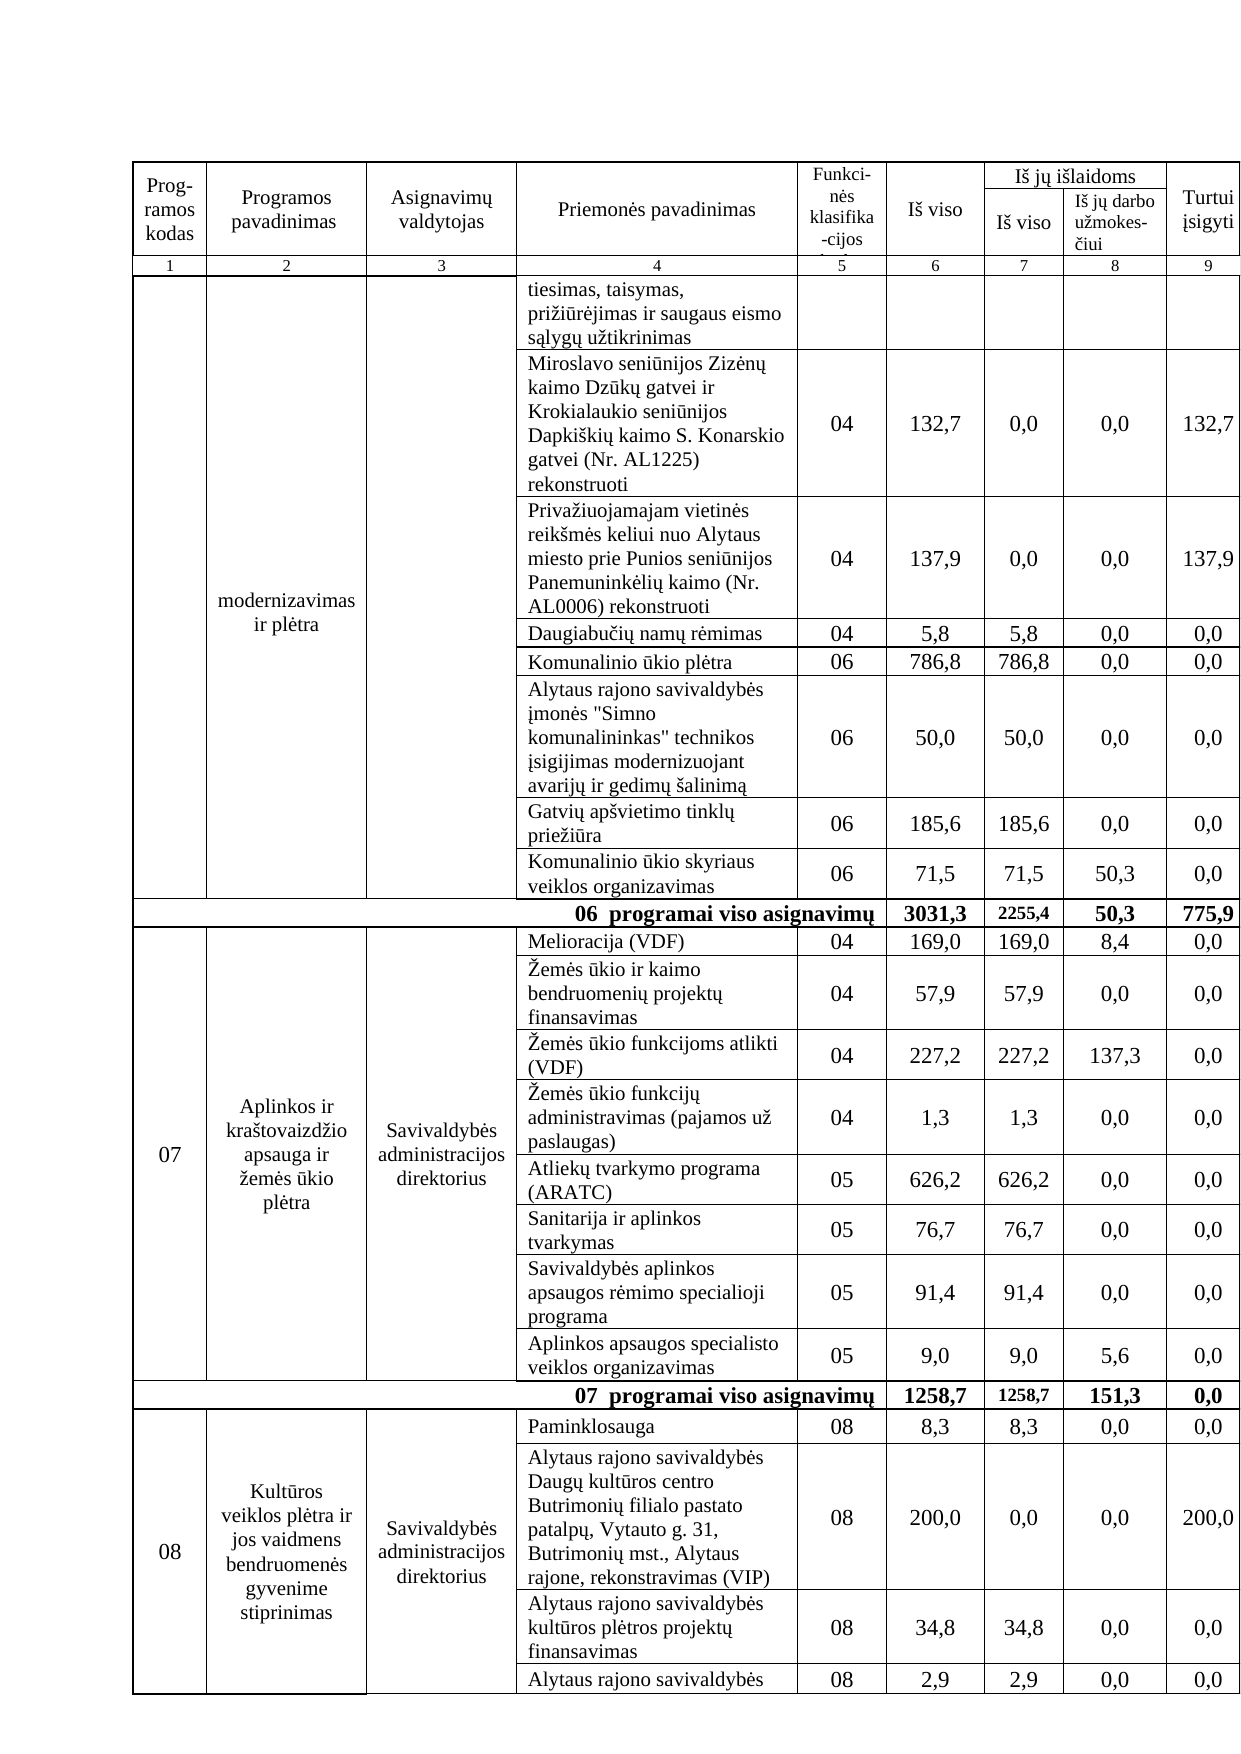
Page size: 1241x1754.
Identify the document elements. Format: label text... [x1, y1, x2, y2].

table_cell Paminklosauga [517, 1410, 797, 1442]
table_cell 08 [798, 1444, 886, 1589]
table_header Asignavimų valdytojas [367, 163, 516, 254]
table_cell 0,0 [1064, 1444, 1166, 1589]
table_cell 0,0 [1064, 1155, 1166, 1204]
table_cell 1 [133, 256, 206, 275]
table_cell 137,9 [887, 497, 984, 618]
table_header Programos pavadinimas [207, 163, 366, 254]
table_cell Alytaus rajono savivaldybės [517, 1664, 797, 1693]
table_cell 0,0 [1167, 956, 1239, 1029]
table_cell 50,0 [985, 676, 1063, 797]
table_cell 227,2 [887, 1030, 984, 1079]
table_cell 137,3 [1064, 1030, 1166, 1079]
table_cell 57,9 [985, 956, 1063, 1029]
table_cell 0,0 [1167, 1080, 1239, 1153]
table_cell 0,0 [1167, 849, 1239, 898]
table_cell 786,8 [985, 648, 1063, 675]
table_cell 76,7 [887, 1205, 984, 1254]
table_cell [798, 276, 886, 349]
table_cell 71,5 [985, 849, 1063, 898]
table_cell 0,0 [1167, 1030, 1239, 1079]
table_cell 9,0 [887, 1329, 984, 1380]
table_cell 132,7 [887, 350, 984, 496]
table_cell 07 programai viso asignavimų [134, 1381, 886, 1408]
table_cell 0,0 [1064, 1664, 1166, 1693]
table_cell 227,2 [985, 1030, 1063, 1079]
table_cell 04 [798, 497, 886, 618]
table_cell 1,3 [985, 1080, 1063, 1153]
table_cell 08 [134, 1410, 206, 1693]
table_cell 71,5 [887, 849, 984, 898]
table_cell 0,0 [1064, 956, 1166, 1029]
table_cell 0,0 [985, 497, 1063, 618]
table_cell 0,0 [1064, 1205, 1166, 1254]
table_cell Melioracija (VDF) [517, 928, 797, 955]
table_cell 0,0 [1167, 1664, 1239, 1693]
table_cell Žemės ūkio funkcijoms atlikti (VDF) [517, 1030, 797, 1079]
table_cell 04 [798, 1030, 886, 1079]
table_cell 04 [798, 928, 886, 955]
table_cell 786,8 [887, 648, 984, 675]
table_cell 76,7 [985, 1205, 1063, 1254]
table_cell 4 [517, 256, 797, 275]
table_cell Gatvių apšvietimo tinklų priežiūra [517, 798, 797, 847]
table_cell 0,0 [1167, 798, 1239, 847]
table_cell 06 [798, 648, 886, 675]
table_header Turtui įsigyti [1167, 163, 1239, 254]
table_cell 05 [798, 1205, 886, 1254]
table_cell 0,0 [1167, 1255, 1239, 1328]
table_cell modernizavimas ir plėtra [207, 277, 366, 898]
table_cell 06 programai viso asignavimų [134, 899, 886, 926]
table_cell Miroslavo seniūnijos Zizėnų kaimo Dzūkų gatvei ir Krokialaukio seniūnijos Dapkiškių kaimo S. Konarskio gatvei (Nr. AL1225) rekonstruoti [517, 350, 797, 496]
table_cell 5,8 [887, 619, 984, 646]
table_cell 0,0 [1064, 619, 1166, 646]
table_cell 0,0 [1167, 676, 1239, 797]
table_cell 0,0 [1064, 1410, 1166, 1442]
table_cell 5,6 [1064, 1329, 1166, 1380]
table_cell Savivaldybės aplinkos apsaugos rėmimo specialioji programa [517, 1255, 797, 1328]
table_cell 34,8 [985, 1590, 1063, 1663]
table_cell 1,3 [887, 1080, 984, 1153]
table_header Priemonės pavadinimas [517, 163, 797, 254]
table_cell Alytaus rajono savivaldybės įmonės "Simno komunalininkas" technikos įsigijimas modernizuojant avarijų ir gedimų šalinimą [517, 676, 797, 797]
table_cell 185,6 [985, 798, 1063, 847]
table_cell 04 [798, 1080, 886, 1153]
table_cell 8 [1064, 256, 1166, 275]
table_cell 05 [798, 1255, 886, 1328]
table_cell Savivaldybės administracijos direktorius [367, 1410, 516, 1693]
table_cell 8,3 [985, 1410, 1063, 1442]
table_cell 0,0 [1064, 350, 1166, 496]
table_cell [985, 276, 1063, 349]
table_cell 2,9 [887, 1664, 984, 1693]
table_cell 04 [798, 956, 886, 1029]
table_cell 0,0 [1167, 648, 1239, 675]
table_cell 91,4 [985, 1255, 1063, 1328]
table_cell 3031,3 [887, 900, 984, 926]
table_cell 07 [134, 928, 206, 1380]
table_cell [887, 276, 984, 349]
table_cell Kultūros veiklos plėtra ir jos vaidmens bendruomenės gyvenime stiprinimas [207, 1410, 366, 1693]
table_cell 04 [798, 350, 886, 496]
table_cell 50,0 [887, 676, 984, 797]
table_cell [134, 277, 206, 898]
table_cell 0,0 [1064, 1590, 1166, 1663]
table_cell Žemės ūkio funkcijų administravimas (pajamos už paslaugas) [517, 1080, 797, 1153]
table_cell Komunalinio ūkio plėtra [517, 648, 797, 675]
table_cell 775,9 [1167, 900, 1239, 926]
table_cell 8,4 [1064, 928, 1166, 955]
table_cell 57,9 [887, 956, 984, 1029]
table_cell 05 [798, 1329, 886, 1380]
table_cell 2 [207, 256, 366, 275]
table_cell 9 [1167, 256, 1240, 275]
table_cell Iš jų darbo užmokes-čiui [1064, 189, 1166, 254]
table_cell Žemės ūkio ir kaimo bendruomenių projektų finansavimas [517, 956, 797, 1029]
table_cell 6 [887, 256, 984, 275]
table_cell 0,0 [1064, 676, 1166, 797]
table_cell Alytaus rajono savivaldybės Daugų kultūros centro Butrimonių filialo pastato patalpų, Vytauto g. 31, Butrimonių mst., Alytaus rajone, rekonstravimas (VIP) [517, 1444, 797, 1589]
table_cell [1064, 276, 1166, 349]
table_cell 151,3 [1064, 1382, 1166, 1408]
table_cell 3 [367, 256, 516, 275]
table_cell 0,0 [1064, 798, 1166, 847]
table_cell 626,2 [887, 1155, 984, 1204]
table_cell 0,0 [1064, 497, 1166, 618]
table_cell 0,0 [1167, 928, 1239, 955]
table_cell 200,0 [887, 1444, 984, 1589]
table_cell 132,7 [1167, 350, 1239, 496]
table_cell 06 [798, 798, 886, 847]
table_cell Atliekų tvarkymo programa (ARATC) [517, 1155, 797, 1204]
table_cell tiesimas, taisymas, prižiūrėjimas ir saugaus eismo sąlygų užtikrinimas [517, 276, 797, 349]
table_cell 2,9 [985, 1664, 1063, 1693]
table_cell Aplinkos apsaugos specialisto veiklos organizavimas [517, 1329, 797, 1380]
table_cell 626,2 [985, 1155, 1063, 1204]
table_cell 08 [798, 1410, 886, 1442]
table_cell 1258,7 [887, 1382, 984, 1408]
table_cell 0,0 [1167, 619, 1239, 646]
table_cell 0,0 [1167, 1410, 1239, 1442]
table_cell 08 [798, 1590, 886, 1663]
table_cell 137,9 [1167, 497, 1239, 618]
table_header Iš viso [887, 163, 984, 254]
table_cell 50,3 [1064, 849, 1166, 898]
table_cell 08 [798, 1664, 886, 1693]
table_cell 0,0 [985, 1444, 1063, 1589]
table_header Funkci-nės klasifika-cijos kodas [798, 163, 886, 254]
table_cell 5,8 [985, 619, 1063, 646]
table_cell Daugiabučių namų rėmimas [517, 619, 797, 646]
table_cell 0,0 [1064, 1080, 1166, 1153]
table_cell 1258,7 [985, 1382, 1063, 1408]
table_cell 50,3 [1064, 900, 1166, 926]
table_cell 91,4 [887, 1255, 984, 1328]
table_cell 2255,4 [985, 900, 1063, 926]
table_cell Privažiuojamajam vietinės reikšmės keliui nuo Alytaus miesto prie Punios seniūnijos Panemuninkėlių kaimo (Nr. AL0006) rekonstruoti [517, 497, 797, 618]
table_cell 169,0 [887, 928, 984, 955]
table_cell 8,3 [887, 1410, 984, 1442]
table_cell 05 [798, 1155, 886, 1204]
table_cell 06 [798, 676, 886, 797]
table_cell [367, 277, 516, 898]
table_cell 0,0 [1167, 1590, 1239, 1663]
table_cell 06 [798, 849, 886, 898]
table_header Iš jų išlaidoms [985, 163, 1166, 188]
table_cell 0,0 [1167, 1382, 1239, 1408]
table_cell 0,0 [1167, 1205, 1239, 1254]
table_cell Sanitarija ir aplinkos tvarkymas [517, 1205, 797, 1254]
table_header Prog-ramos kodas [134, 163, 206, 254]
table_cell 200,0 [1167, 1444, 1239, 1589]
table_cell 34,8 [887, 1590, 984, 1663]
table_cell Komunalinio ūkio skyriaus veiklos organizavimas [517, 849, 797, 898]
table_cell 185,6 [887, 798, 984, 847]
table_cell Aplinkos ir kraštovaizdžio apsauga ir žemės ūkio plėtra [207, 928, 366, 1380]
table_cell [1167, 276, 1239, 349]
table_cell 0,0 [1167, 1155, 1239, 1204]
table_cell 04 [798, 619, 886, 646]
table_cell Iš viso [985, 189, 1063, 254]
table_cell 0,0 [985, 350, 1063, 496]
table_cell 0,0 [1167, 1329, 1239, 1380]
table_cell 0,0 [1064, 648, 1166, 675]
table_cell Savivaldybės administracijos direktorius [367, 928, 516, 1380]
table_cell 169,0 [985, 928, 1063, 955]
table_cell Alytaus rajono savivaldybės kultūros plėtros projektų finansavimas [517, 1590, 797, 1663]
table_cell 0,0 [1064, 1255, 1166, 1328]
table_cell 5 [798, 256, 886, 275]
table_cell 9,0 [985, 1329, 1063, 1380]
table_cell 7 [985, 256, 1063, 275]
